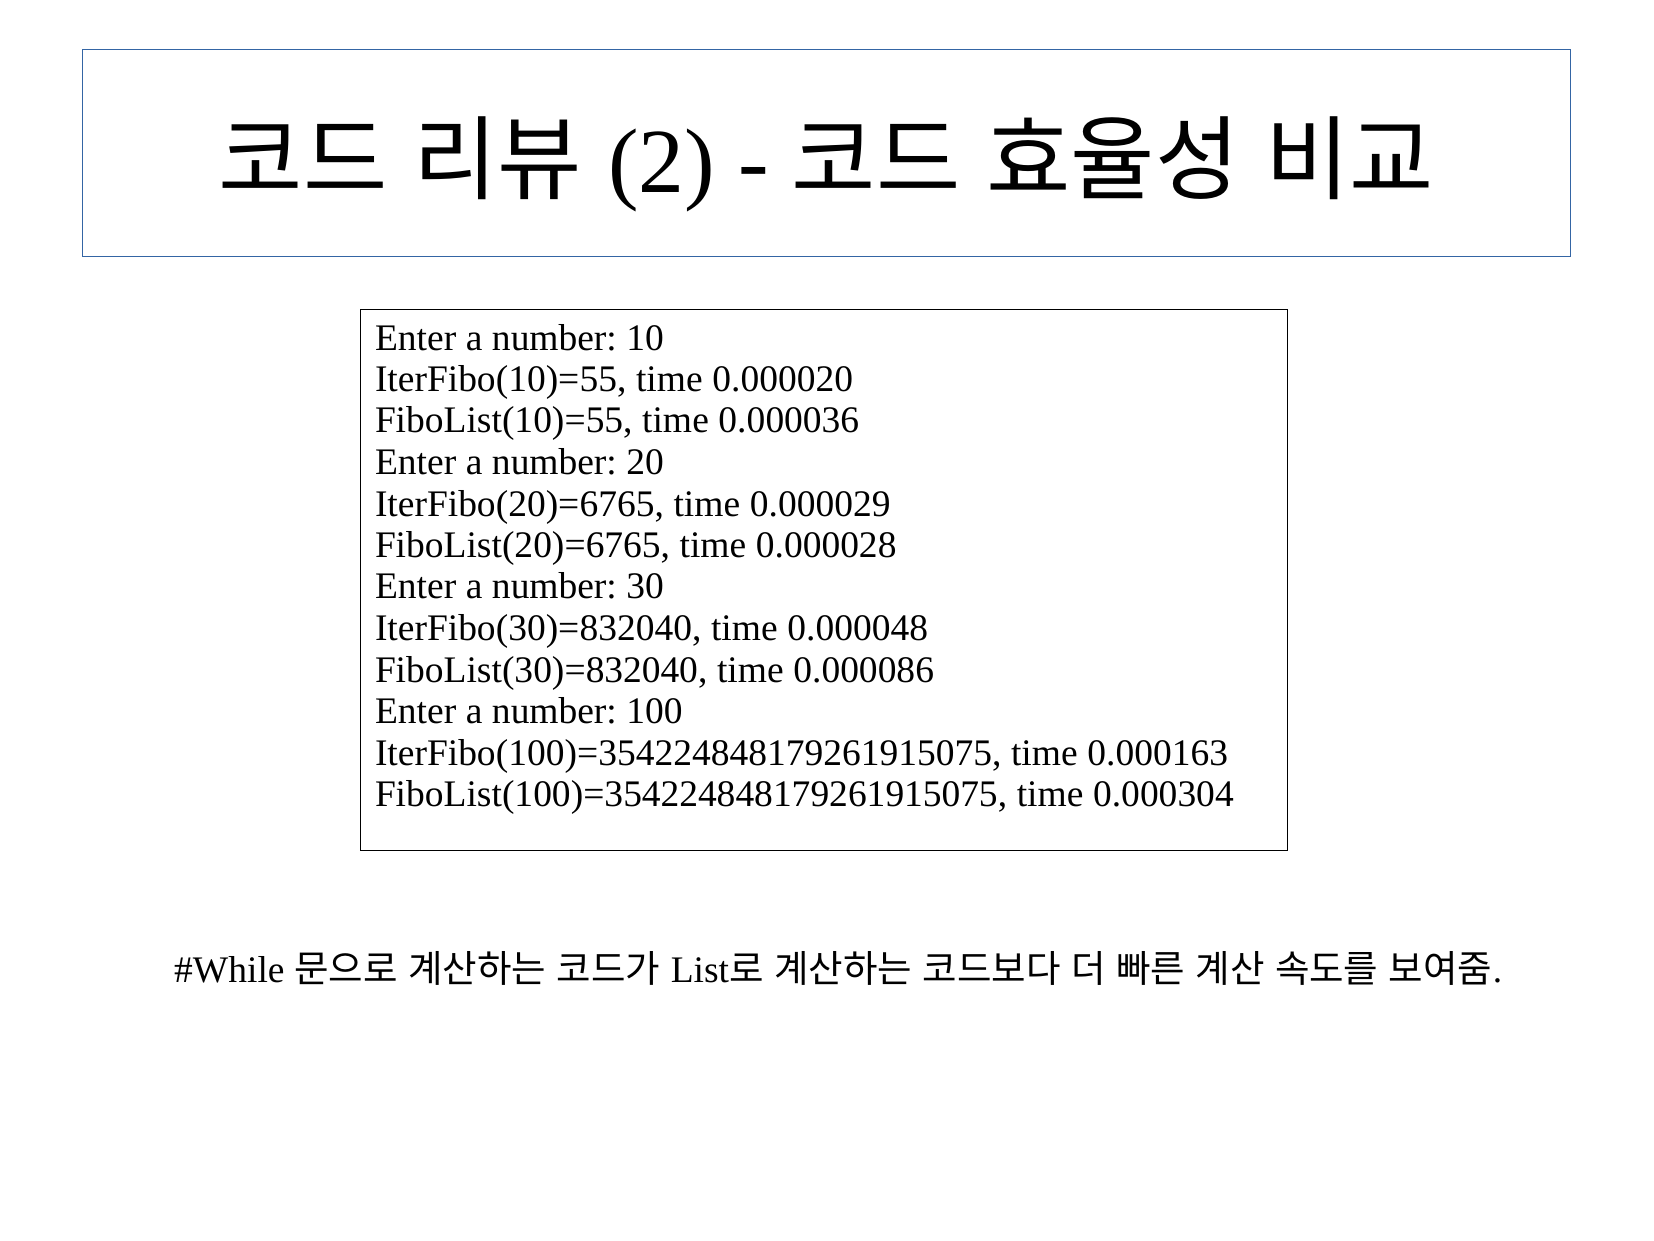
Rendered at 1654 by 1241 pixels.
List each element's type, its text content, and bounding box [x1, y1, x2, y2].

text_box #While 문으로 계산하는 코드가 List로 계산하는 코드보다 더 빠른 계산 속도를 보여줌. [159, 931, 1542, 1058]
title 코드 리뷰 (2) - 코드 효율성 비교 [82, 49, 1571, 257]
text_box Enter a number: 10 IterFibo(10)=55, time 0.000020 FiboList(10)=55, time 0.000036 Enter a number: 20 IterFibo(20)=6765, time 0.000029 FiboList(20)=6765, time 0.000028 Enter a number: 30 IterFibo(30)=832040, time 0.000048 FiboList(30)=832040, time 0.000086 Enter a number: 100 IterFibo(100)=354224848179261915075, time 0.000163 FiboList(100)=354224848179261915075, time 0.000304 [360, 309, 1288, 851]
